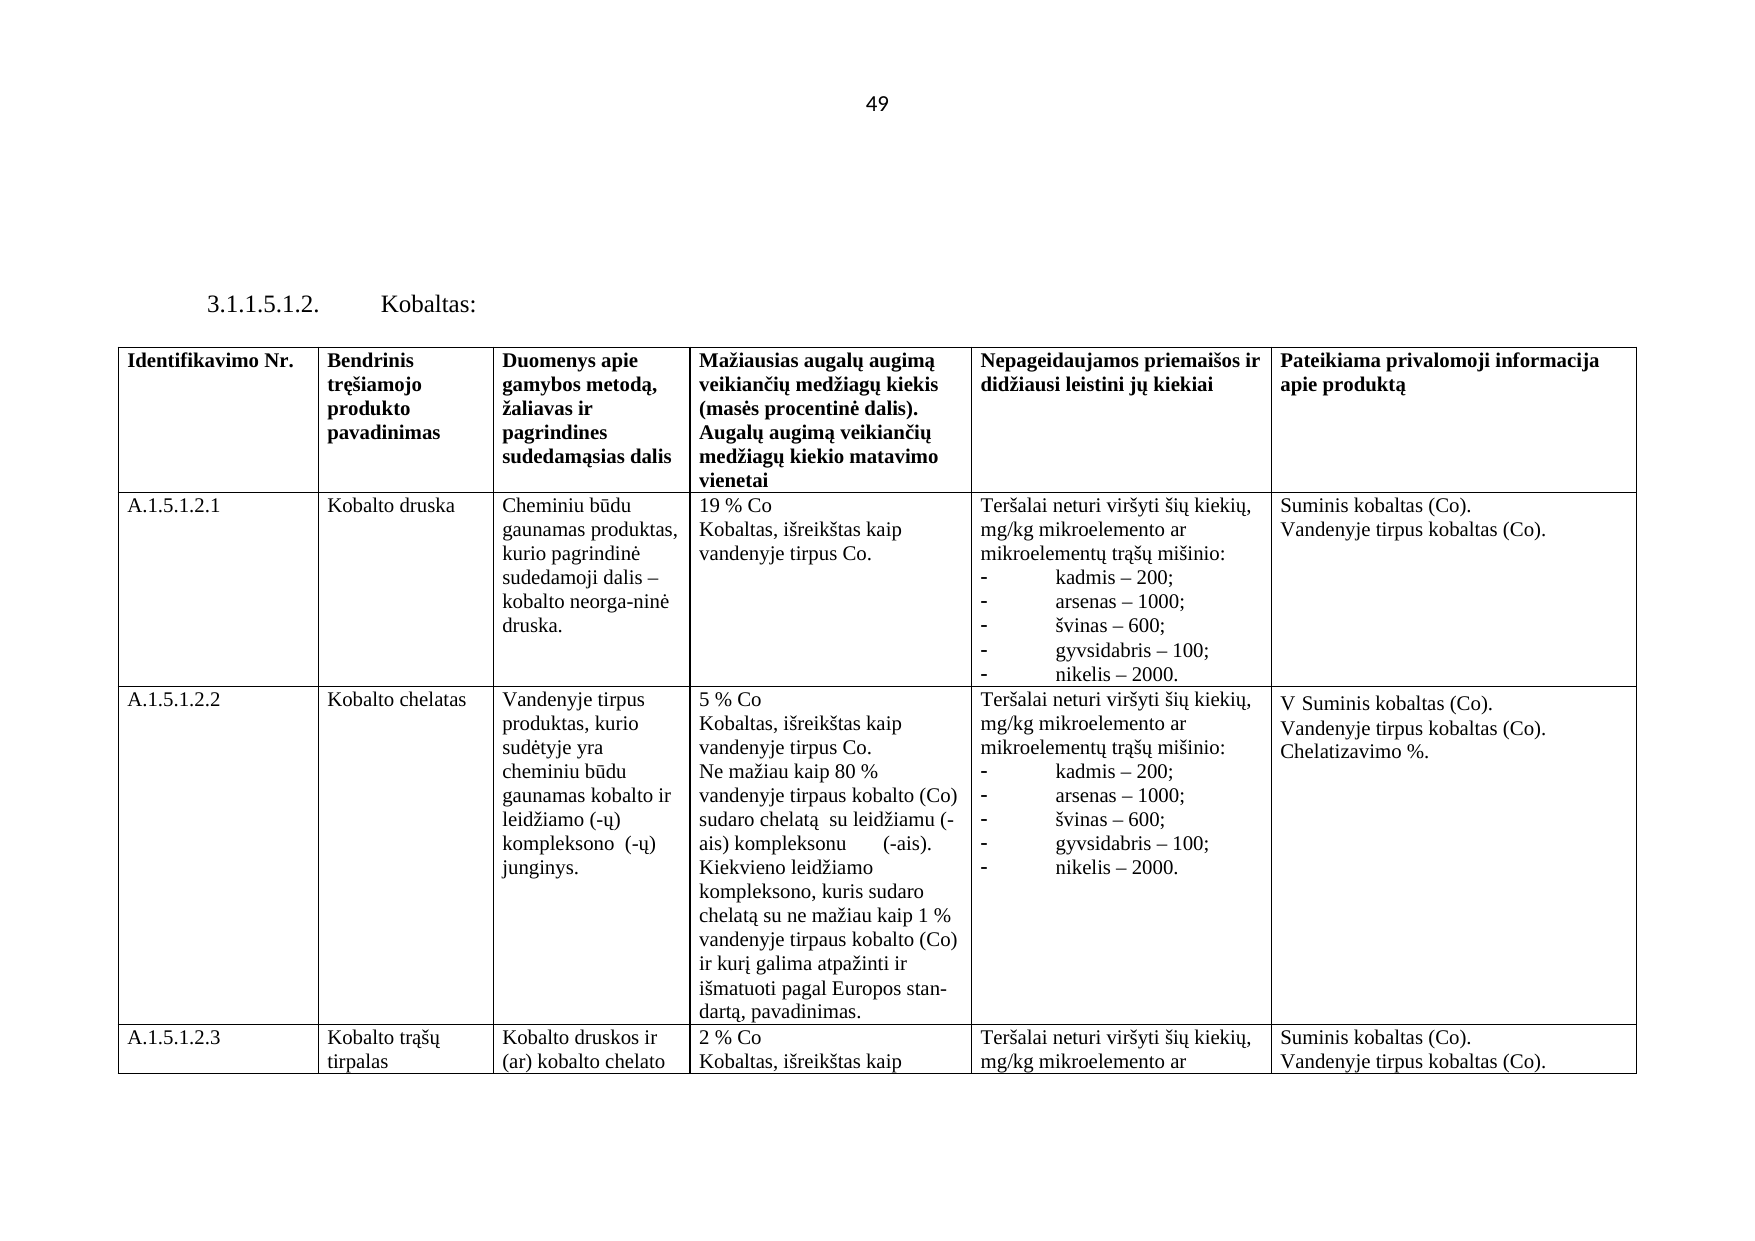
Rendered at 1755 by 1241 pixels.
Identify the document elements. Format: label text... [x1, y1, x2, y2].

table_header Nepageidaujamos priemaišos ir didžiausi leistini jų kiekiai [972, 348, 1271, 492]
table_cell Kobalto druskos ir (ar) kobalto chelato [494, 1025, 689, 1073]
table_header Pateikiama privalomoji informacija apie produktą [1272, 348, 1636, 492]
table_cell Teršalai neturi viršyti šių kiekių, mg/kg mikroelemento ar mikroelementų trąšų mišinio:  kadmis – 200;  arsenas – 1000;  švinas – 600;  gyvsidabris – 100;  nikelis – 2000. [972, 687, 1271, 1023]
table_cell A.1.5.1.2.3 [119, 1025, 318, 1073]
table_header Mažiausias augalų augimą veikiančių medžiagų kiekis (masės procentinė dalis). Augalų augimą veikiančių medžiagų kiekio matavimo vienetai [691, 348, 971, 492]
table_header Duomenys apie gamybos metodą, žaliavas ir pagrindines sudedamąsias dalis [494, 348, 689, 492]
table_cell V Suminis kobaltas (Co). Vandenyje tirpus kobaltas (Co). Chelatizavimo %. [1272, 687, 1636, 1023]
table_cell 2 % Co Kobaltas, išreikštas kaip [691, 1025, 971, 1073]
table_cell Kobalto druska [319, 493, 493, 686]
table_cell 19 % Co Kobaltas, išreikštas kaip vandenyje tirpus Co. [691, 493, 971, 686]
table_cell Vandenyje tirpus produktas, kurio sudėtyje yra cheminiu būdu gaunamas kobalto ir leidžiamo (-ų) kompleksono (-ų) junginys. [494, 687, 689, 1023]
text 3.1.1.5.1.2. Kobaltas: [207, 289, 1636, 318]
table_cell Teršalai neturi viršyti šių kiekių, mg/kg mikroelemento ar mikroelementų trąšų mišinio:  kadmis – 200;  arsenas – 1000;  švinas – 600;  gyvsidabris – 100;  nikelis – 2000. [972, 493, 1271, 686]
table_cell A.1.5.1.2.1 [119, 493, 318, 686]
table_cell Suminis kobaltas (Co). Vandenyje tirpus kobaltas (Co). [1272, 493, 1636, 686]
table_cell Kobalto trąšų tirpalas [319, 1025, 493, 1073]
table_header Bendrinis tręšiamojo produkto pavadinimas [319, 348, 493, 492]
table_cell 5 % Co Kobaltas, išreikštas kaip vandenyje tirpus Co. Ne mažiau kaip 80 % vandenyje tirpaus kobalto (Co) sudaro chelatą su leidžiamu (-ais) kompleksonu (-ais). Kiekvieno leidžiamo kompleksono, kuris sudaro chelatą su ne mažiau kaip 1 % vandenyje tirpaus kobalto (Co) ir kurį galima atpažinti ir išmatuoti pagal Europos stan-dartą, pavadinimas. [691, 687, 971, 1023]
table_cell Teršalai neturi viršyti šių kiekių, mg/kg mikroelemento ar [972, 1025, 1271, 1073]
table_cell Kobalto chelatas [319, 687, 493, 1023]
table_cell Suminis kobaltas (Co). Vandenyje tirpus kobaltas (Co). [1272, 1025, 1636, 1073]
table_cell Cheminiu būdu gaunamas produktas, kurio pagrindinė sudedamoji dalis – kobalto neorga-ninė druska. [494, 493, 689, 686]
table_header Identifikavimo Nr. [119, 348, 318, 492]
table_cell A.1.5.1.2.2 [119, 687, 318, 1023]
